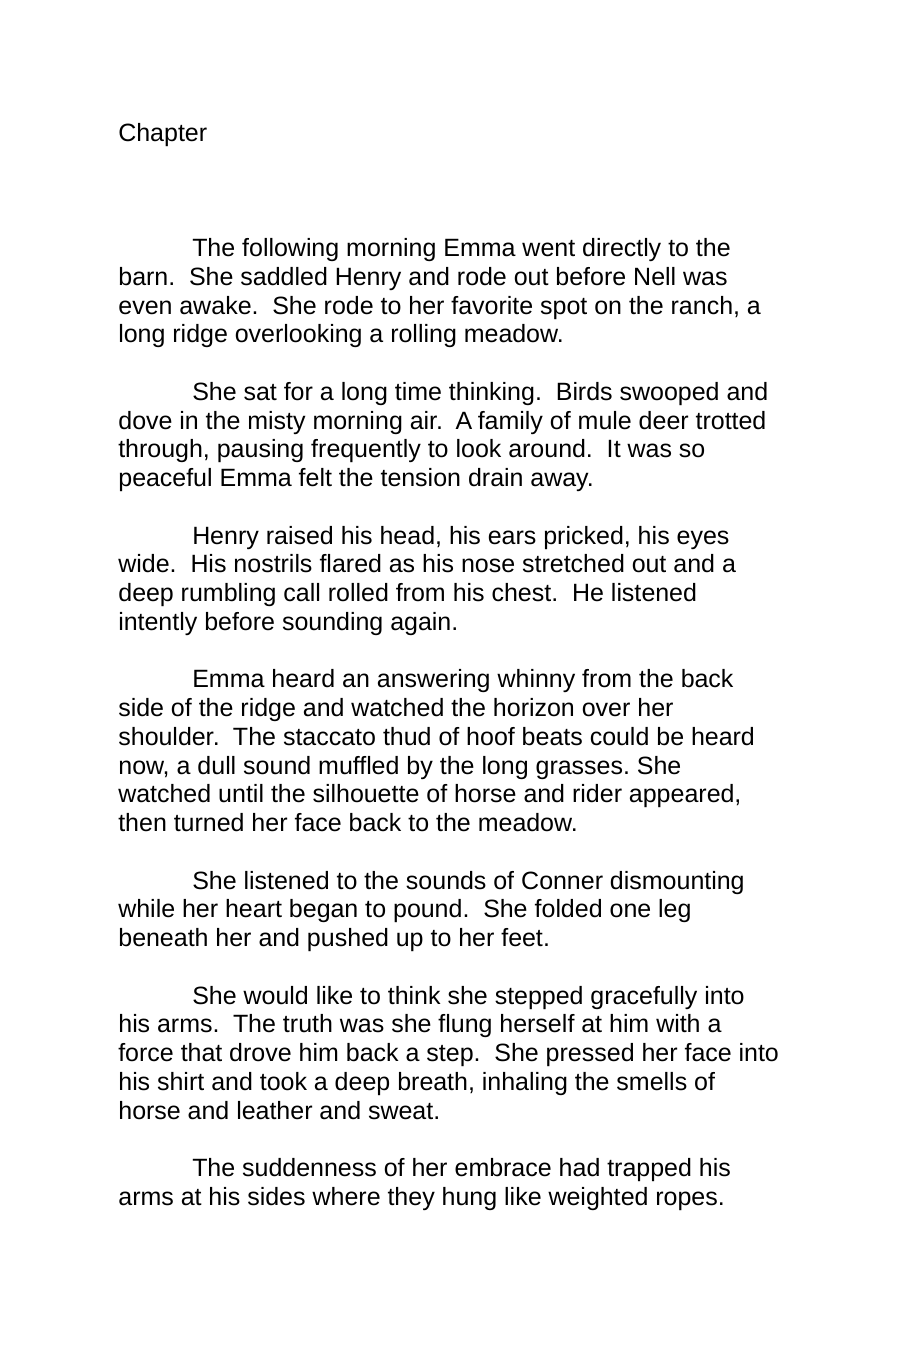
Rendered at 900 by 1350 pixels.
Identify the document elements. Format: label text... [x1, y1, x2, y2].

text The following morning Emma went directly to the barn. She saddled Henry and rode out before Nell was even awake. She rode to her favorite spot on the ranch, a long ridge overlooking a rolling meadow. [118, 233, 782, 348]
text Henry raised his head, his ears pricked, his eyes wide. His nostrils flared as his nose stretched out and a deep rumbling call rolled from his chest. He listened intently before sounding again. [118, 521, 782, 636]
text Chapter [118, 118, 782, 147]
text She listened to the sounds of Conner dismounting while her heart began to pound. She folded one leg beneath her and pushed up to her feet. [118, 866, 782, 952]
text She sat for a long time thinking. Birds swooped and dove in the misty morning air. A family of mule deer trotted through, pausing frequently to look around. It was so peaceful Emma felt the tension drain away. [118, 377, 782, 492]
text Emma heard an answering whinny from the back side of the ridge and watched the horizon over her shoulder. The staccato thud of hoof beats could be heard now, a dull sound muffled by the long grasses. She watched until the silhouette of horse and rider appeared, then turned her face back to the meadow. [118, 664, 782, 837]
text She would like to think she stepped gracefully into his arms. The truth was she flung herself at him with a force that drove him back a step. She pressed her face into his shirt and took a deep breath, inhaling the smells of horse and leather and sweat. [118, 981, 782, 1124]
text The suddenness of her embrace had trapped his arms at his sides where they hung like weighted ropes. [118, 1153, 782, 1211]
